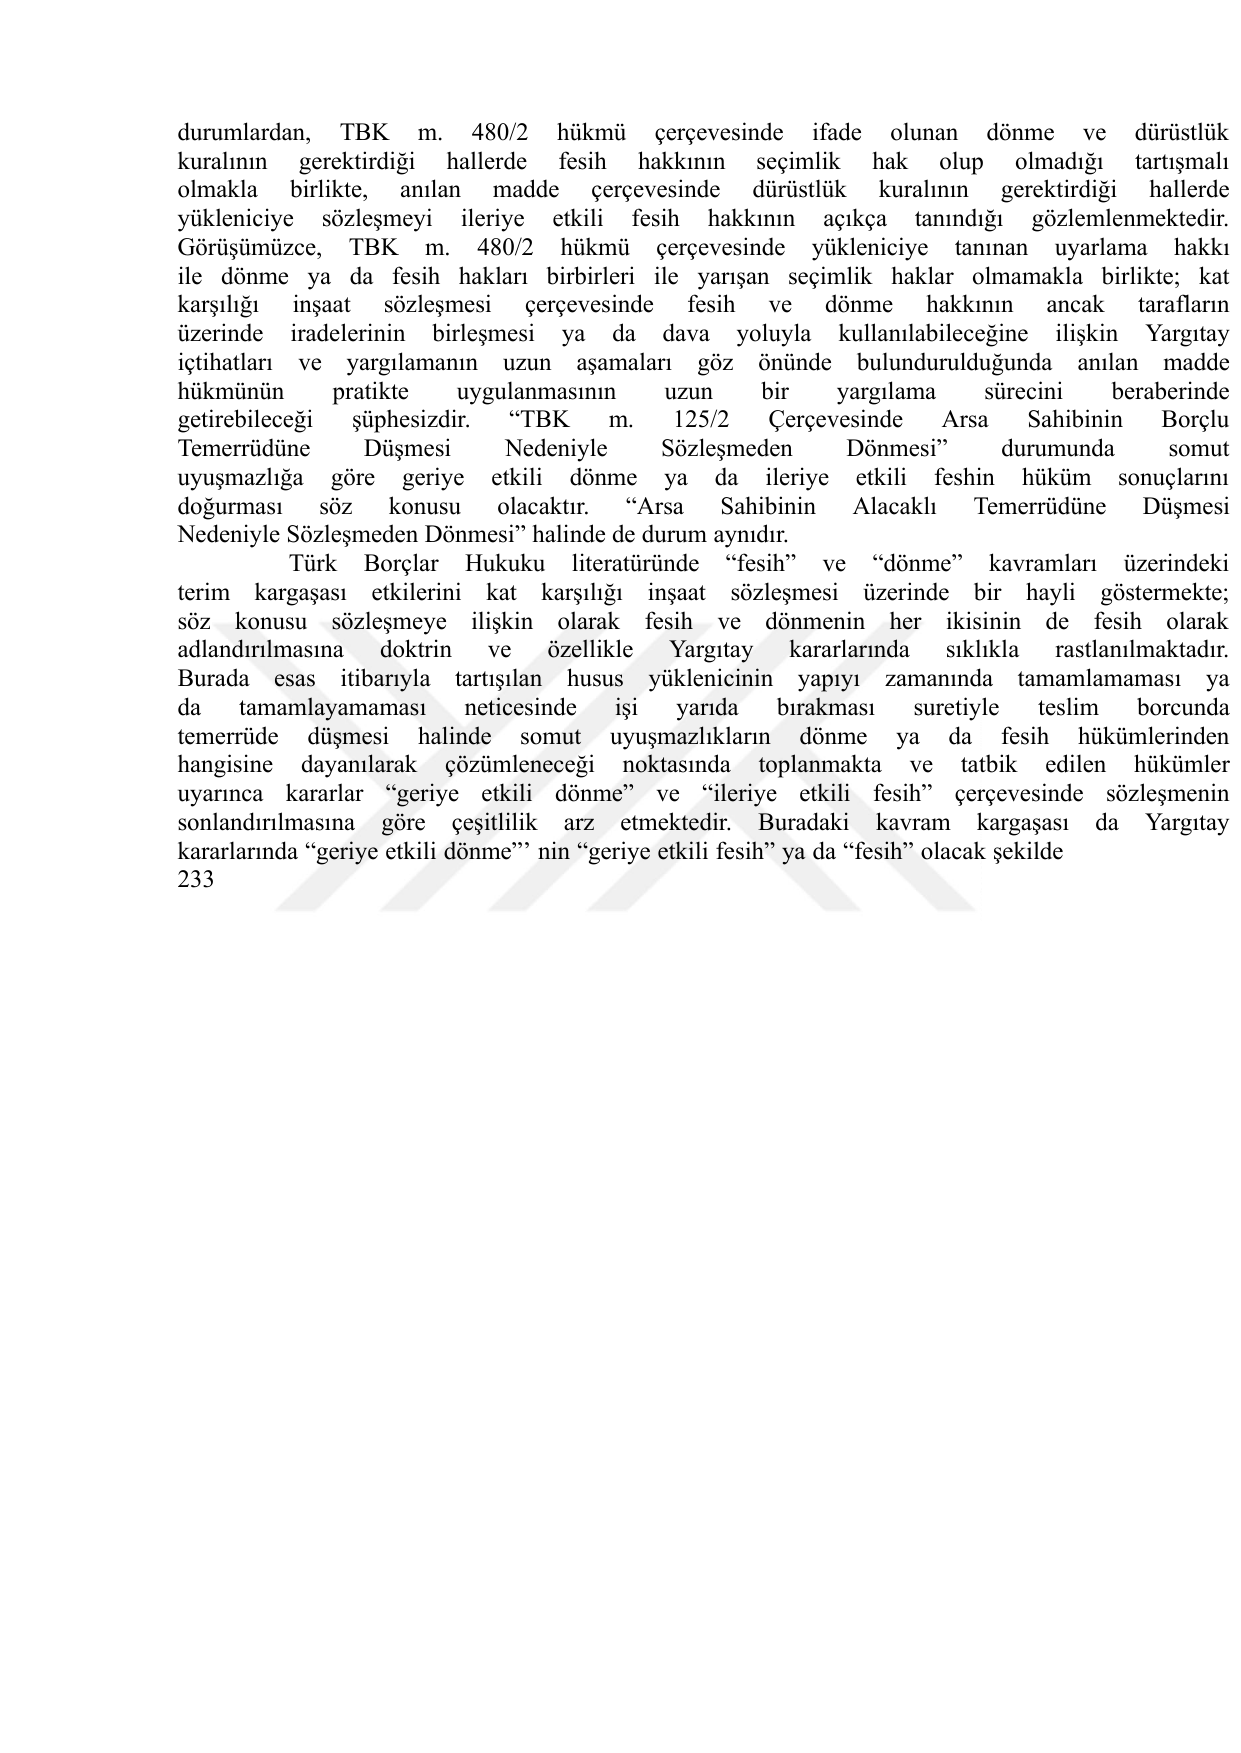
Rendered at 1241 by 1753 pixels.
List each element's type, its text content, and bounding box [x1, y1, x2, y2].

picture [206, 612, 982, 921]
text 233 [177, 864, 1230, 893]
text Türk Borçlar Hukuku literatüründe “fesih” ve “dönme” kavramları üzerindeki terim kargaşası etkilerini kat karşılığı inşaat sözleşmesi üzerinde bir hayli göstermekte; söz konusu sözleşmeye ilişkin olarak fesih ve dönmenin her ikisinin de fesih olarak adlandırılmasına doktrin ve özellikle Yargıtay kararlarında sıklıkla rastlanılmaktadır. Burada esas itibarıyla tartışılan husus yüklenicinin yapıyı zamanında tamamlamaması ya da tamamlayamaması neticesinde işi yarıda bırakması suretiyle teslim borcunda temerrüde düşmesi halinde somut uyuşmazlıkların dönme ya da fesih hükümlerinden hangisine dayanılarak çözümleneceği noktasında toplanmakta ve tatbik edilen hükümler uyarınca kararlar “geriye etkili dönme” ve “ileriye etkili fesih” çerçevesinde sözleşmenin sonlandırılmasına göre çeşitlilik arz etmektedir. Buradaki kavram kargaşası da Yargıtay kararlarında “geriye etkili dönme”’ nin “geriye etkili fesih” ya da “fesih” olacak şekilde [177, 548, 1230, 864]
text durumlardan, TBK m. 480/2 hükmü çerçevesinde ifade olunan dönme ve dürüstlük kuralının gerektirdiği hallerde fesih hakkının seçimlik hak olup olmadığı tartışmalı olmakla birlikte, anılan madde çerçevesinde dürüstlük kuralının gerektirdiği hallerde yükleniciye sözleşmeyi ileriye etkili fesih hakkının açıkça tanındığı gözlemlenmektedir. Görüşümüzce, TBK m. 480/2 hükmü çerçevesinde yükleniciye tanınan uyarlama hakkı ile dönme ya da fesih hakları birbirleri ile yarışan seçimlik haklar olmamakla birlikte; kat karşılığı inşaat sözleşmesi çerçevesinde fesih ve dönme hakkının ancak tarafların üzerinde iradelerinin birleşmesi ya da dava yoluyla kullanılabileceğine ilişkin Yargıtay içtihatları ve yargılamanın uzun aşamaları göz önünde bulundurulduğunda anılan madde hükmünün pratikte uygulanmasının uzun bir yargılama sürecini beraberinde getirebileceği şüphesizdir. “TBK m. 125/2 Çerçevesinde Arsa Sahibinin Borçlu Temerrüdüne Düşmesi Nedeniyle Sözleşmeden Dönmesi” durumunda somut uyuşmazlığa göre geriye etkili dönme ya da ileriye etkili feshin hüküm sonuçlarını doğurması söz konusu olacaktır. “Arsa Sahibinin Alacaklı Temerrüdüne Düşmesi Nedeniyle Sözleşmeden Dönmesi” halinde de durum aynıdır. [177, 117, 1230, 548]
